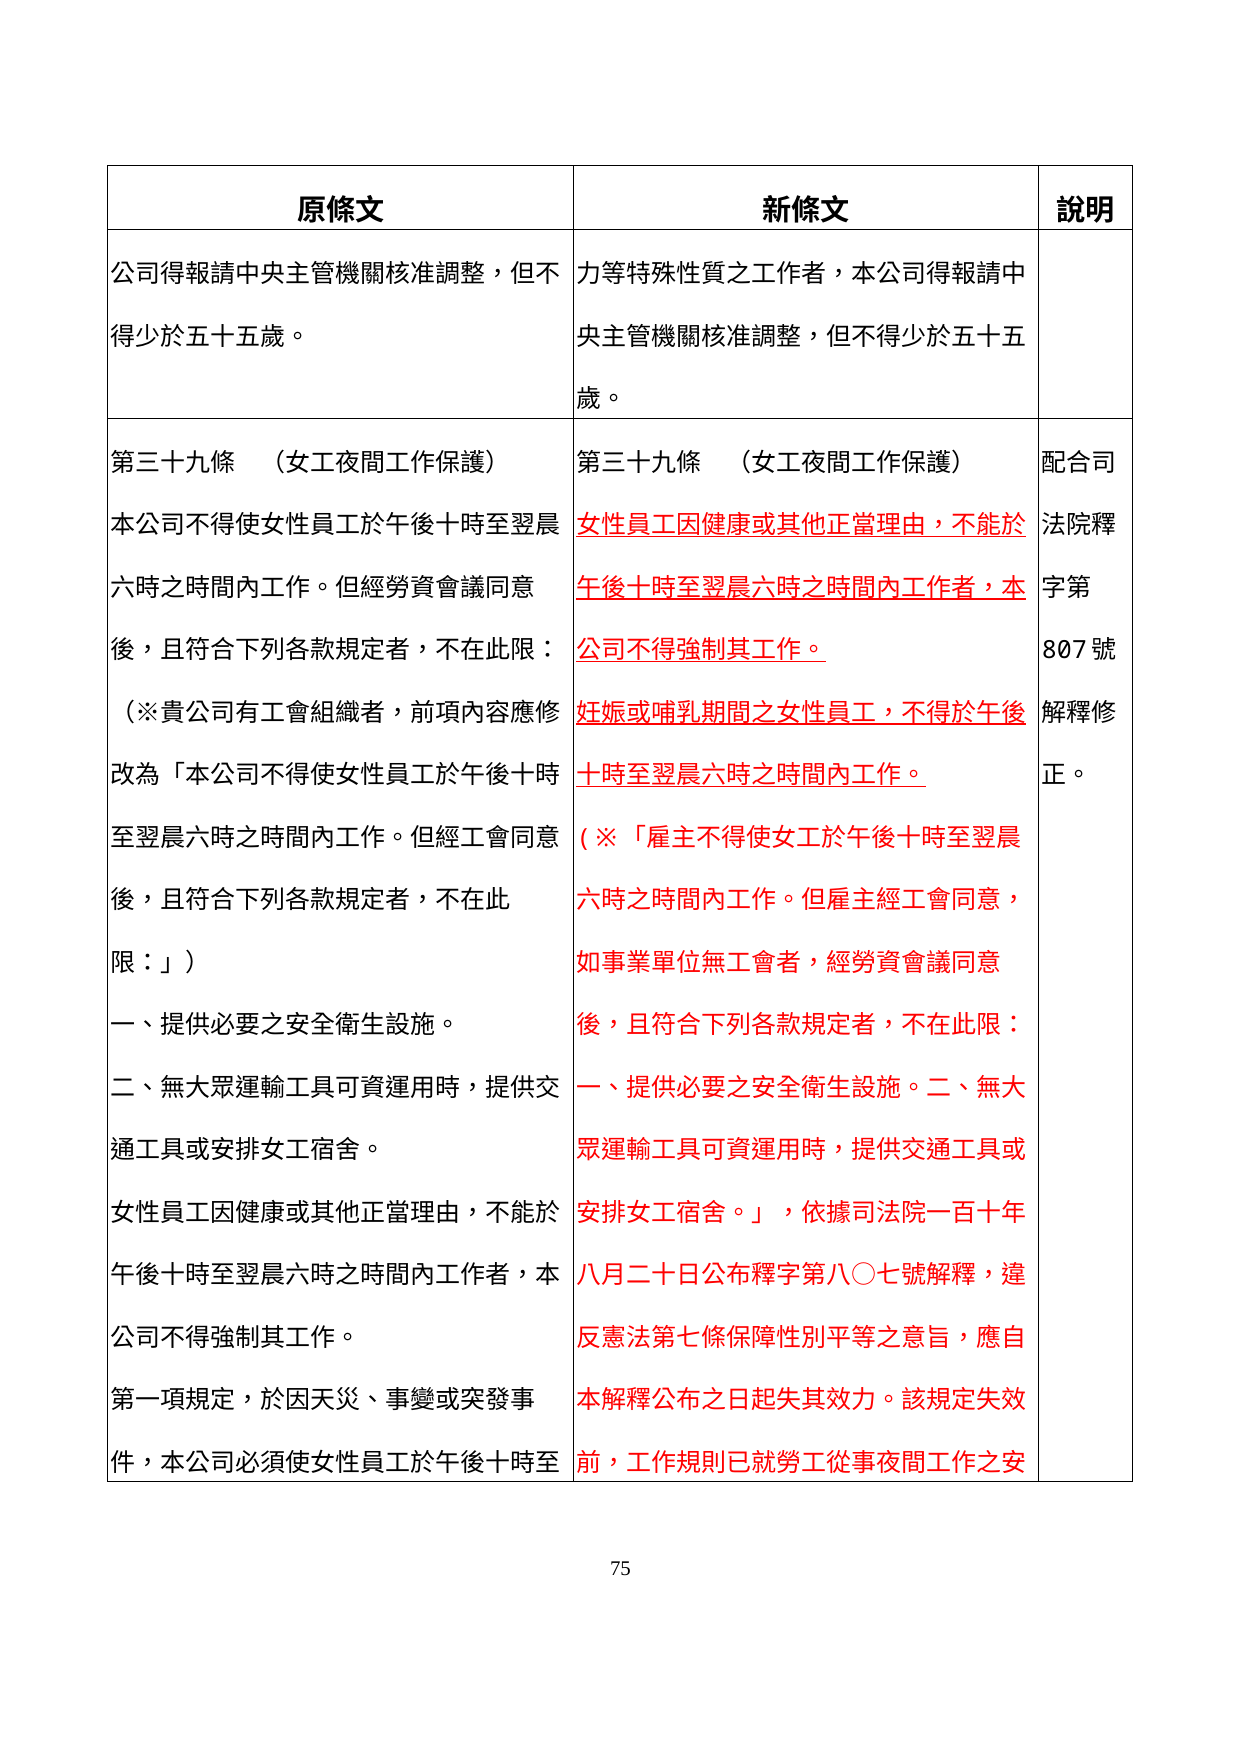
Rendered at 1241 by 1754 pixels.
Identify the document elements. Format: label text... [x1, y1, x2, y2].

table_cell 配合司法院釋字第807號解釋修正。 [1039, 419, 1132, 1481]
table_cell 第三十九條 （女工夜間工作保護） 女性員工因健康或其他正當理由，不能於午後十時至翌晨六時之時間內工作者，本公司不得強制其工作。 妊娠或哺乳期間之女性員工，不得於午後十時至翌晨六時之時間內工作。 (※「雇主不得使女工於午後十時至翌晨六時之時間內工作。但雇主經工會同意，如事業單位無工會者，經勞資會議同意後，且符合下列各款規定者，不在此限：一、提供必要之安全衛生設施。二、無大眾運輸工具可資運用時，提供交通工具或安排女工宿舍。」，依據司法院一百十年八月二十日公布釋字第八○七號解釋，違反憲法第七條保障性別平等之意旨，應自本解釋公布之日起失其效力。該規定失效前，工作規則已就勞工從事夜間工作之安 [574, 419, 1038, 1481]
table_cell 力等特殊性質之工作者，本公司得報請中央主管機關核准調整，但不得少於五十五歲。 [574, 230, 1038, 417]
table_header 新條文 [574, 166, 1038, 229]
table_header 原條文 [108, 166, 573, 229]
table_header 說明 [1039, 166, 1132, 229]
table_cell [1039, 230, 1132, 417]
table_cell 第三十九條 （女工夜間工作保護） 本公司不得使女性員工於午後十時至翌晨六時之時間內工作。但經勞資會議同意後，且符合下列各款規定者，不在此限： （※貴公司有工會組織者，前項內容應修改為「本公司不得使女性員工於午後十時至翌晨六時之時間內工作。但經工會同意後，且符合下列各款規定者，不在此限：」） 一、提供必要之安全衛生設施。 二、無大眾運輸工具可資運用時，提供交通工具或安排女工宿舍。 女性員工因健康或其他正當理由，不能於午後十時至翌晨六時之時間內工作者，本公司不得強制其工作。 第一項規定，於因天災、事變或突發事件，本公司必須使女性員工於午後十時至 [108, 419, 573, 1481]
table_cell 公司得報請中央主管機關核准調整，但不得少於五十五歲。 [108, 230, 573, 417]
